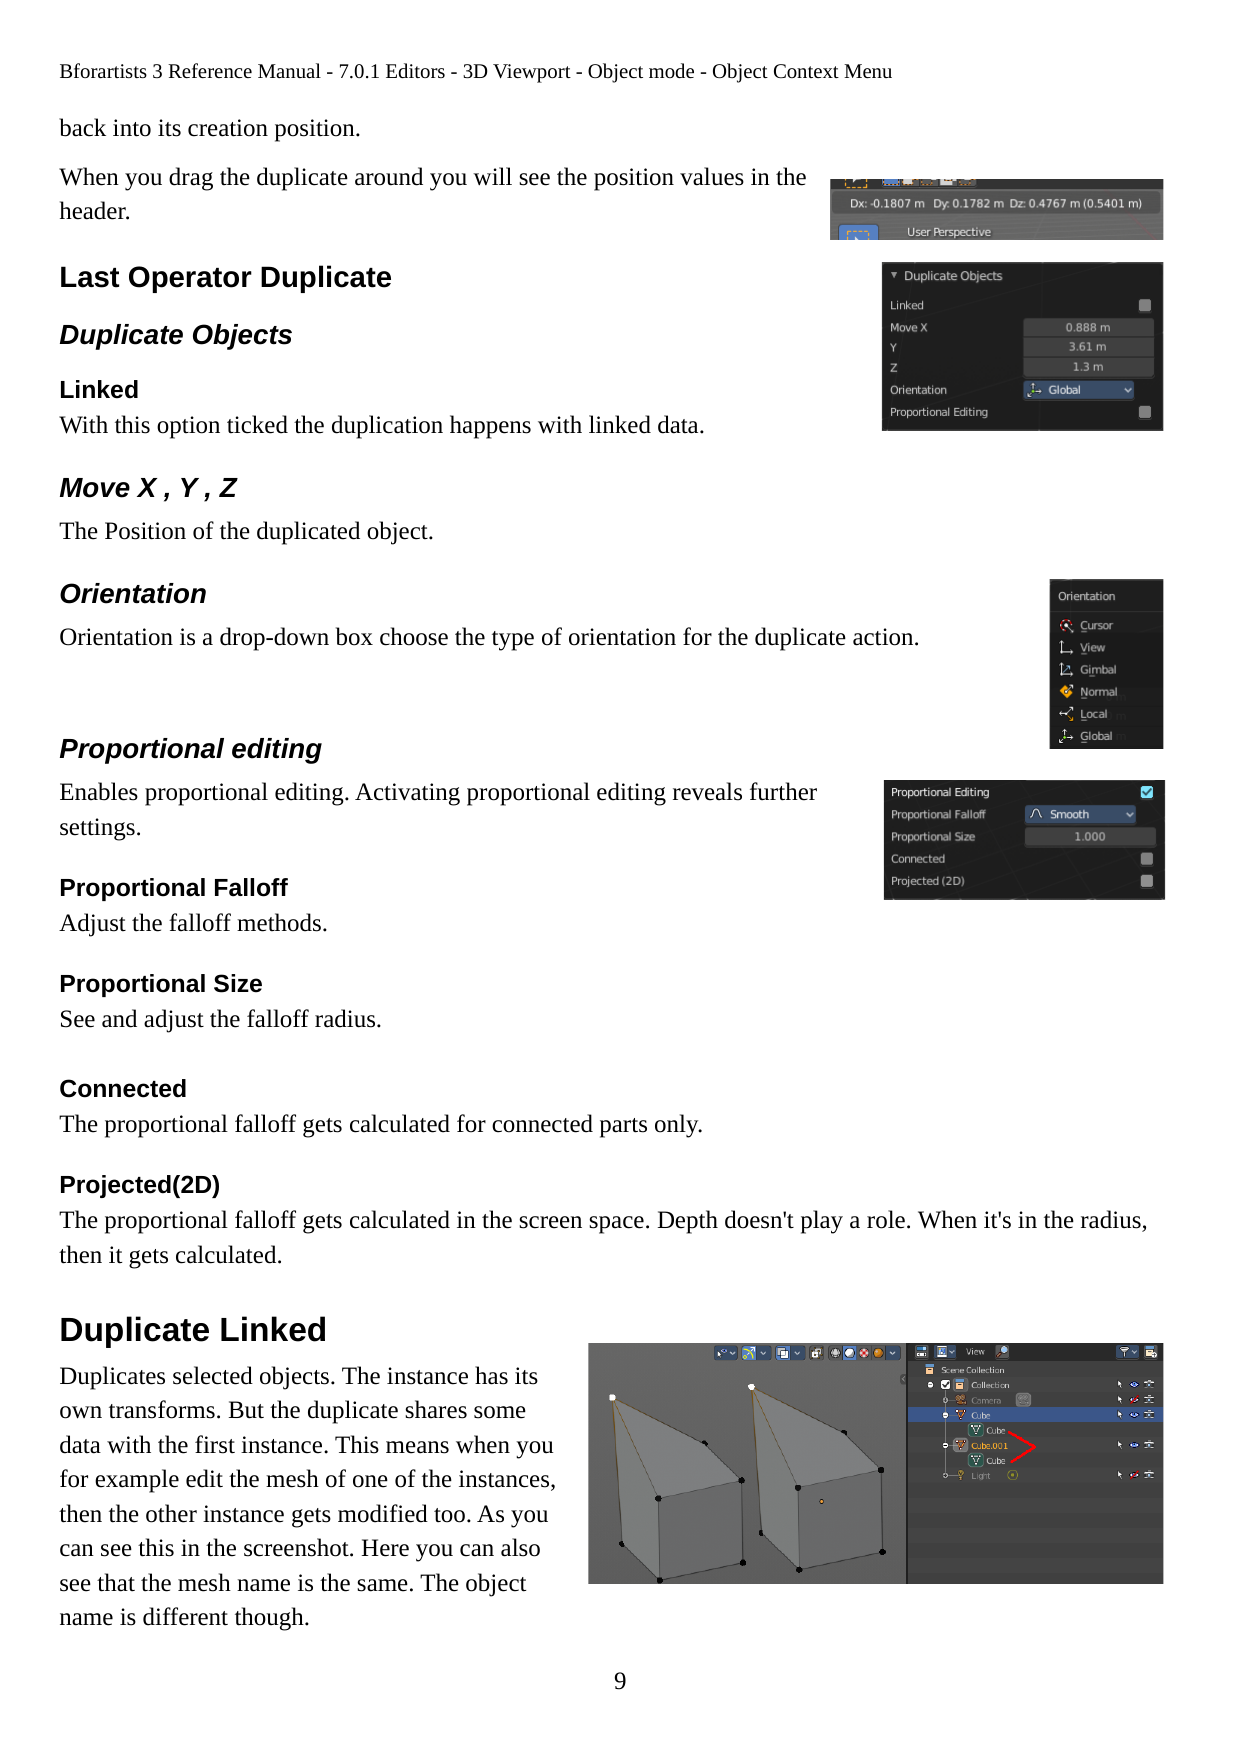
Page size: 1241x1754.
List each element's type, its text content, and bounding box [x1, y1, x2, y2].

text Adjust the falloff methods. [59, 908, 1181, 937]
picture [883, 780, 1166, 900]
subtitle Linked [59, 375, 881, 404]
subtitle Duplicate Linked [59, 1310, 1181, 1348]
subtitle [1164, 318, 1181, 350]
subtitle [1164, 375, 1181, 404]
subtitle Projected(2D) [59, 1171, 1181, 1199]
picture [588, 1343, 1164, 1584]
text Enables proportional editing. Activating proportional editing reveals further settings. [59, 777, 1181, 840]
subtitle Proportional editing [59, 733, 1181, 764]
subtitle Connected [59, 1074, 1181, 1103]
subtitle Proportional Size [59, 969, 1181, 998]
subtitle Last Operator Duplicate [59, 260, 1181, 293]
text When you drag the duplicate around you will see the position values in the header. [59, 162, 1181, 179]
subtitle Proportional Falloff [59, 873, 1181, 902]
text back into its creation position. [59, 113, 1181, 141]
text The Position of the duplicated object. [59, 516, 1181, 545]
subtitle Duplicate Objects [59, 318, 881, 350]
text See and adjust the falloff radius. [59, 1004, 1181, 1033]
text The proportional falloff gets calculated for connected parts only. [59, 1109, 1181, 1138]
text Orientation is a drop-down box choose the type of orientation for the duplicate action. [59, 622, 1049, 651]
subtitle Move X , Y , Z [59, 472, 1181, 504]
text Duplicates selected objects. The instance has its own transforms. But the duplicate shares some data with the first instance. This means when you for example edit the mesh of one of the instances, then the other instance gets modified too. As you can see this in the screenshot. Here you can also see that the mesh name is the same. The object name is different though. [59, 1361, 1181, 1631]
picture [881, 262, 1164, 431]
picture [830, 179, 1164, 240]
subtitle Orientation [59, 578, 1181, 609]
picture [1049, 579, 1164, 749]
text With this option ticked the duplication happens with linked data. [59, 410, 1181, 439]
text The proportional falloff gets calculated in the screen space. Depth doesn't play a role. When it's in the radius, then it gets calculated. [59, 1205, 1181, 1269]
